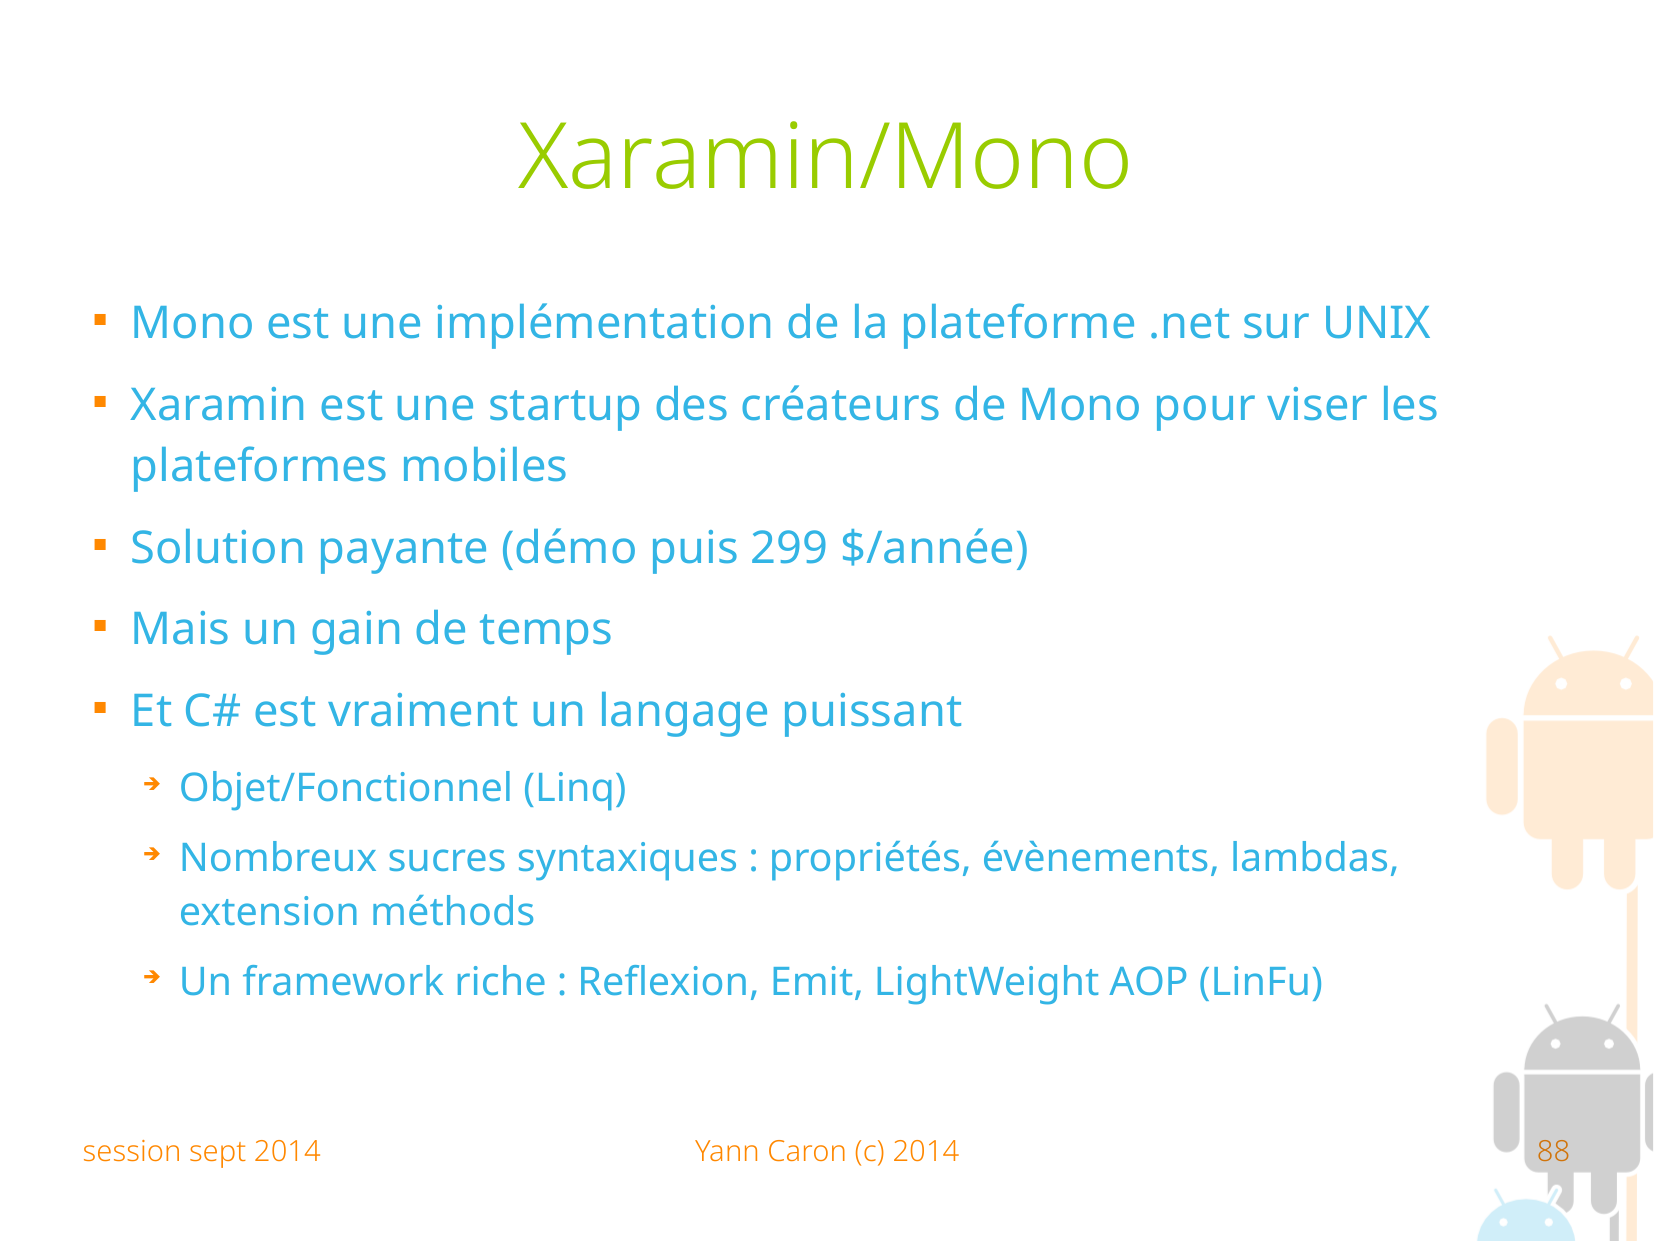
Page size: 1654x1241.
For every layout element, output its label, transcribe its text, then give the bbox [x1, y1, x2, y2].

title Xaramin/Mono [82, 49, 1571, 257]
picture [240, 423, 1654, 1241]
list Mono est une implémentation de la plateforme .net sur UNIX Xaramin est une startup des créateurs de Mono pour viser les plateformes mobiles Solution payante (démo puis 299 $/année) Mais un gain de temps Et C# est vraiment un langage puissant Objet/Fonctionnel (Linq) Nombreux sucres syntaxiques : propriétés, évènements, lambdas, extension méthods Un framework riche : Reflexion, Emit, LightWeight AOP (LinFu) [82, 290, 1571, 1010]
